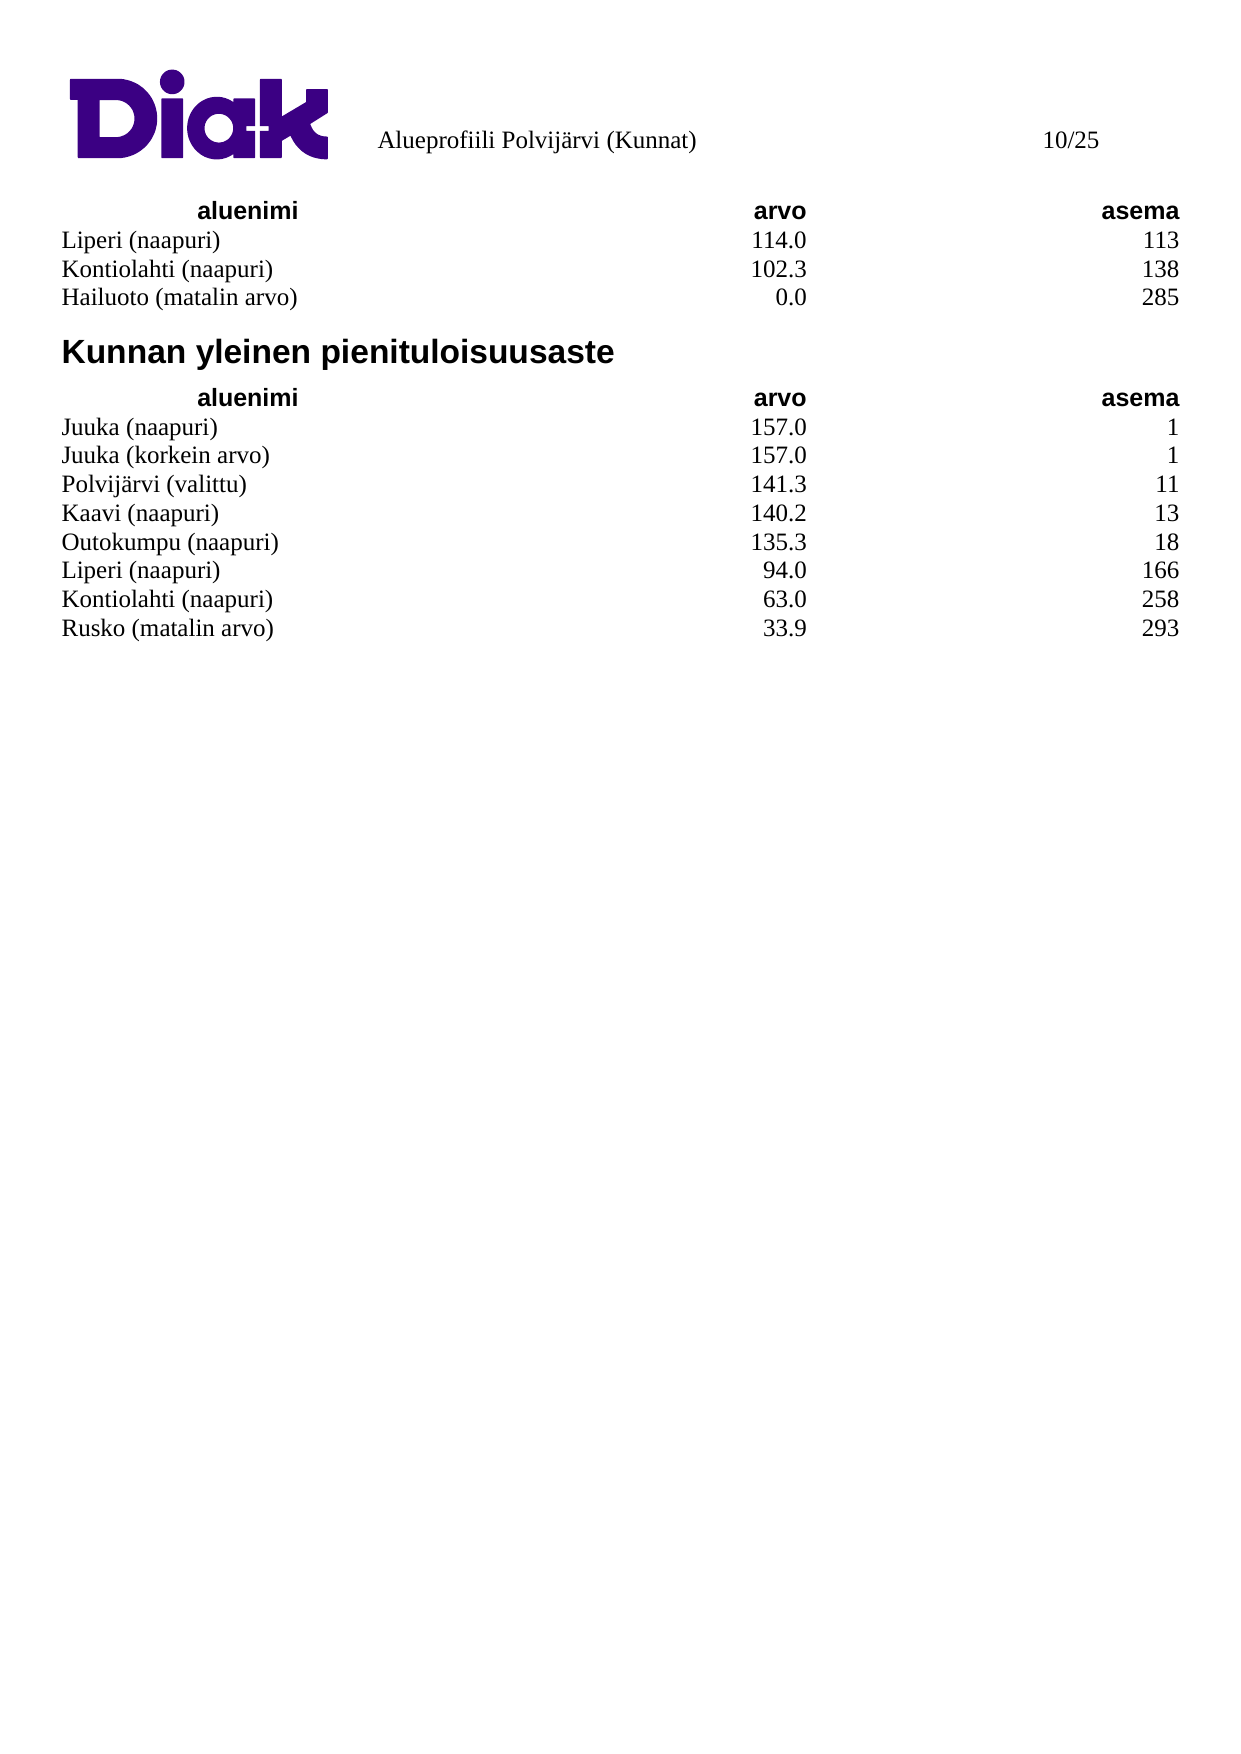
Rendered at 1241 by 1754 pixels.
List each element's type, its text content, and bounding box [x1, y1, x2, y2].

table_cell Kontiolahti (naapuri) [61, 584, 434, 613]
table_cell Liperi (naapuri) [61, 225, 434, 254]
table_header arvo [434, 196, 806, 225]
table_cell 113 [806, 225, 1179, 254]
table_header arvo [434, 383, 806, 412]
table_cell 94.0 [434, 556, 806, 584]
table_cell Juuka (korkein arvo) [61, 441, 434, 469]
table_cell 13 [806, 498, 1179, 527]
table_cell Liperi (naapuri) [61, 556, 434, 584]
table_header asema [806, 196, 1179, 225]
table_cell 0.0 [434, 283, 806, 311]
table_cell Kaavi (naapuri) [61, 498, 434, 527]
table_header aluenimi [61, 196, 434, 225]
table_cell Outokumpu (naapuri) [61, 527, 434, 556]
table_cell 135.3 [434, 527, 806, 556]
table_cell Rusko (matalin arvo) [61, 613, 434, 642]
table_cell Juuka (naapuri) [61, 412, 434, 441]
table_cell 285 [806, 283, 1179, 311]
table_cell 11 [806, 469, 1179, 498]
table_cell Polvijärvi (valittu) [61, 469, 434, 498]
table_header asema [806, 383, 1179, 412]
table_cell 1 [806, 412, 1179, 441]
table_cell Hailuoto (matalin arvo) [61, 283, 434, 311]
subtitle Kunnan yleinen pienituloisuusaste [61, 332, 1179, 371]
table_cell 258 [806, 584, 1179, 613]
table_cell 63.0 [434, 584, 806, 613]
table_cell 157.0 [434, 441, 806, 469]
table_cell 102.3 [434, 254, 806, 282]
table_cell 293 [806, 613, 1179, 642]
table_cell 138 [806, 254, 1179, 282]
table_cell 141.3 [434, 469, 806, 498]
table_cell 1 [806, 441, 1179, 469]
table_cell 166 [806, 556, 1179, 584]
table_cell 114.0 [434, 225, 806, 254]
table_cell 140.2 [434, 498, 806, 527]
table_cell Kontiolahti (naapuri) [61, 254, 434, 282]
table_header aluenimi [61, 383, 434, 412]
table_cell 157.0 [434, 412, 806, 441]
table_cell 33.9 [434, 613, 806, 642]
table_cell 18 [806, 527, 1179, 556]
